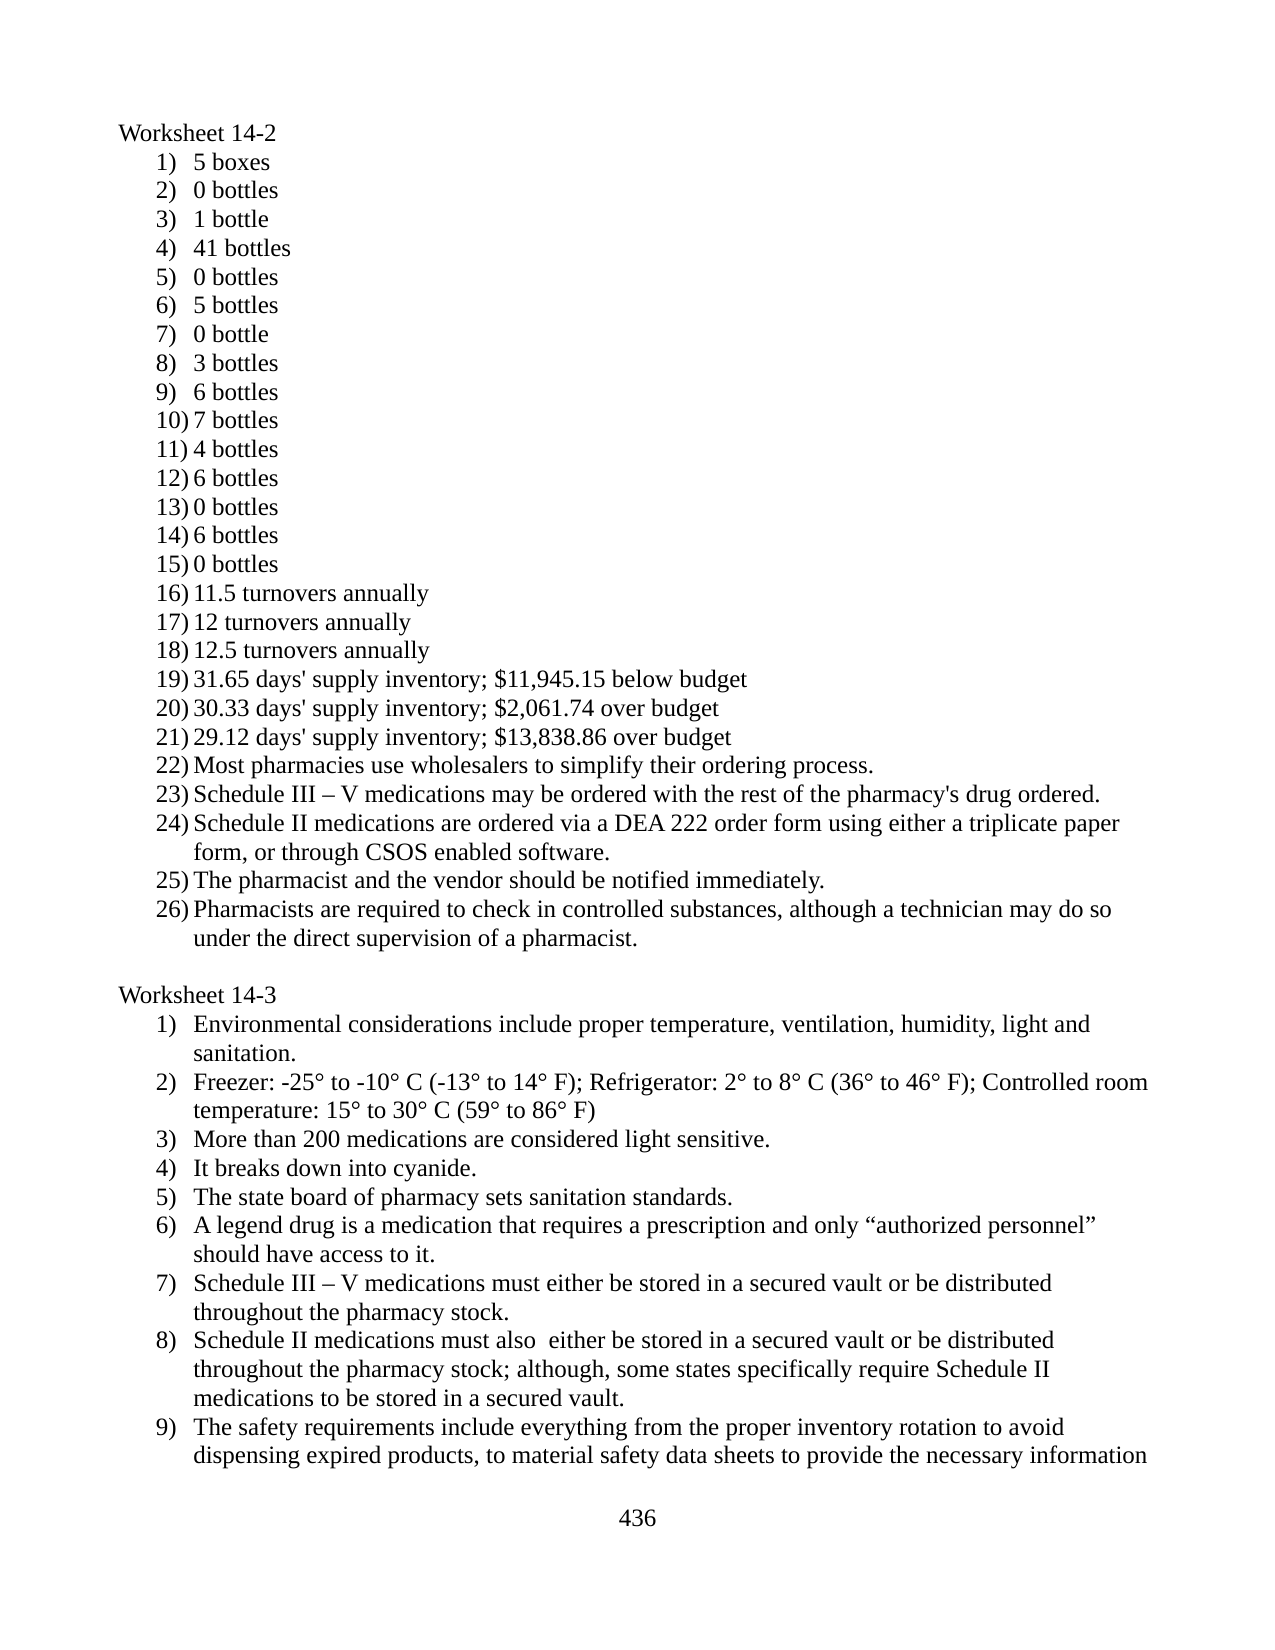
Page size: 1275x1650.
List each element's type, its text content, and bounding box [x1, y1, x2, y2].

list 0 bottles [156, 176, 1157, 204]
list 4 bottles [156, 434, 1157, 463]
list Most pharmacies use wholesalers to simplify their ordering process. [156, 751, 1157, 779]
list 0 bottles [156, 492, 1157, 521]
list The state board of pharmacy sets sanitation standards. [156, 1182, 1157, 1211]
list 0 bottle [156, 319, 1157, 348]
list A legend drug is a medication that requires a prescription and only “authorized personnel” should have access to it. [156, 1211, 1157, 1268]
list Freezer: -25° to -10° C (-13° to 14° F); Refrigerator: 2° to 8° C (36° to 46° F); Controlled room temperature: 15° to 30° C (59° to 86° F) [156, 1067, 1157, 1124]
list 31.65 days' supply inventory; $11,945.15 below budget [156, 664, 1157, 693]
list 5 boxes [156, 147, 1157, 176]
list 6 bottles [156, 521, 1157, 549]
list 12 turnovers annually [156, 607, 1157, 636]
list 3 bottles [156, 348, 1157, 377]
list 0 bottles [156, 549, 1157, 578]
list More than 200 medications are considered light sensitive. [156, 1124, 1157, 1153]
list 12.5 turnovers annually [156, 636, 1157, 664]
list 6 bottles [156, 463, 1157, 492]
list The safety requirements include everything from the proper inventory rotation to avoid dispensing expired products, to material safety data sheets to provide the necessary information [156, 1412, 1157, 1469]
text Worksheet 14-2 [118, 118, 1157, 147]
list Schedule III – V medications must either be stored in a secured vault or be distributed throughout the pharmacy stock. [156, 1268, 1157, 1326]
list The pharmacist and the vendor should be notified immediately. [156, 866, 1157, 894]
list Schedule III – V medications may be ordered with the rest of the pharmacy's drug ordered. [156, 779, 1157, 808]
list 30.33 days' supply inventory; $2,061.74 over budget [156, 693, 1157, 722]
list Environmental considerations include proper temperature, ventilation, humidity, light and sanitation. [156, 1009, 1157, 1067]
list 6 bottles [156, 377, 1157, 406]
list 29.12 days' supply inventory; $13,838.86 over budget [156, 722, 1157, 751]
text Worksheet 14-3 [118, 981, 1157, 1009]
list It breaks down into cyanide. [156, 1153, 1157, 1182]
list 7 bottles [156, 406, 1157, 434]
list Schedule II medications must also either be stored in a secured vault or be distributed throughout the pharmacy stock; although, some states specifically require Schedule II medications to be stored in a secured vault. [156, 1326, 1157, 1412]
list Pharmacists are required to check in controlled substances, although a technician may do so under the direct supervision of a pharmacist. [156, 894, 1157, 952]
list 5 bottles [156, 291, 1157, 319]
list 0 bottles [156, 262, 1157, 291]
list 1 bottle [156, 204, 1157, 233]
list 11.5 turnovers annually [156, 578, 1157, 607]
list Schedule II medications are ordered via a DEA 222 order form using either a triplicate paper form, or through CSOS enabled software. [156, 808, 1157, 866]
list 41 bottles [156, 233, 1157, 262]
